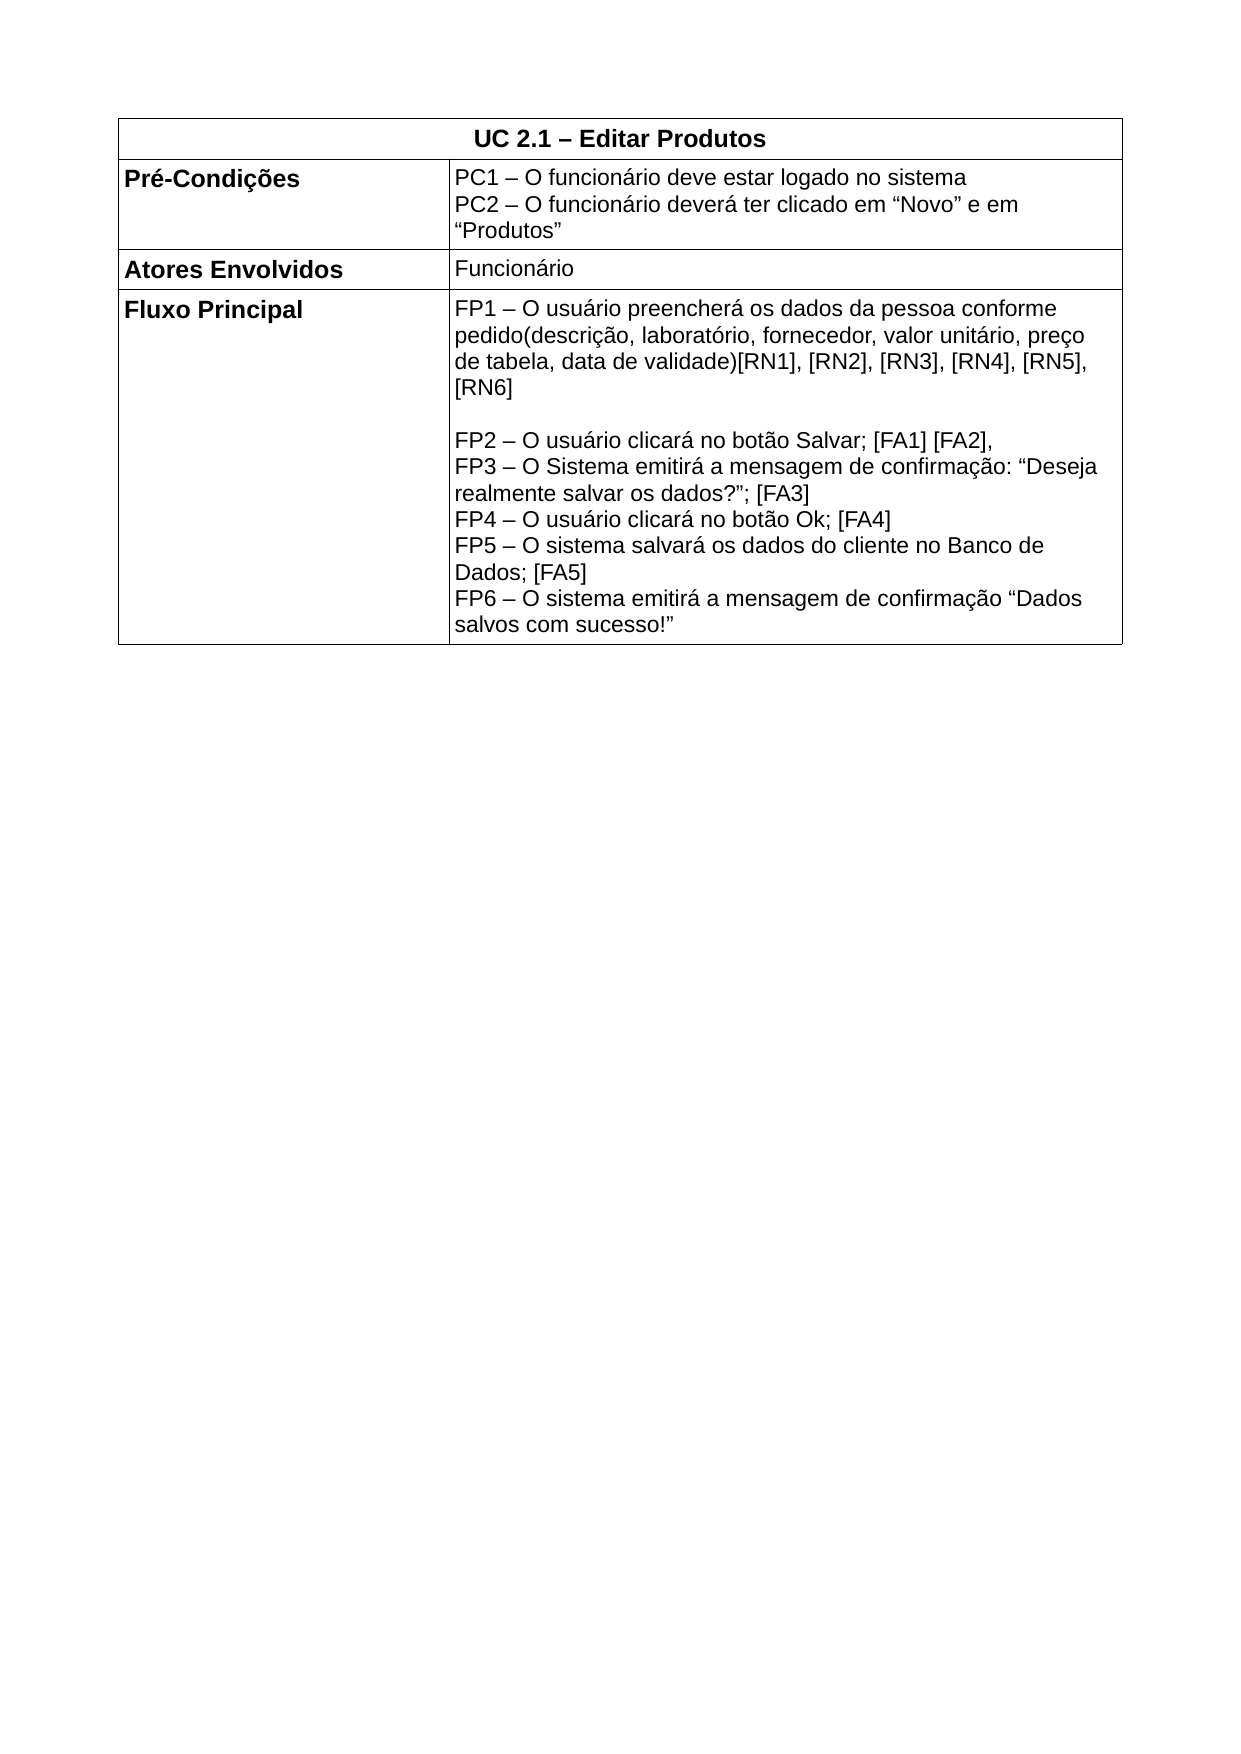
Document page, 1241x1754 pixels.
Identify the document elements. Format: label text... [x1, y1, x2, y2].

table_cell Atores Envolvidos [119, 250, 449, 289]
table_cell FP1 – O usuário preencherá os dados da pessoa conforme pedido(descrição, laboratório, fornecedor, valor unitário, preço de tabela, data de validade)[RN1], [RN2], [RN3], [RN4], [RN5], [RN6] FP2 – O usuário clicará no botão Salvar; [FA1] [FA2], FP3 – O Sistema emitirá a mensagem de confirmação: “Deseja realmente salvar os dados?”; [FA3] FP4 – O usuário clicará no botão Ok; [FA4] FP5 – O sistema salvará os dados do cliente no Banco de Dados; [FA5] FP6 – O sistema emitirá a mensagem de confirmação “Dados salvos com sucesso!” [450, 290, 1122, 643]
table_header UC 2.1 – Editar Produtos [119, 119, 1122, 158]
table_cell PC1 – O funcionário deve estar logado no sistema PC2 – O funcionário deverá ter clicado em “Novo” e em “Produtos” [450, 160, 1122, 249]
table_cell Pré-Condições [119, 160, 449, 249]
table_cell Fluxo Principal [119, 290, 449, 643]
table_cell Funcionário [450, 250, 1122, 289]
